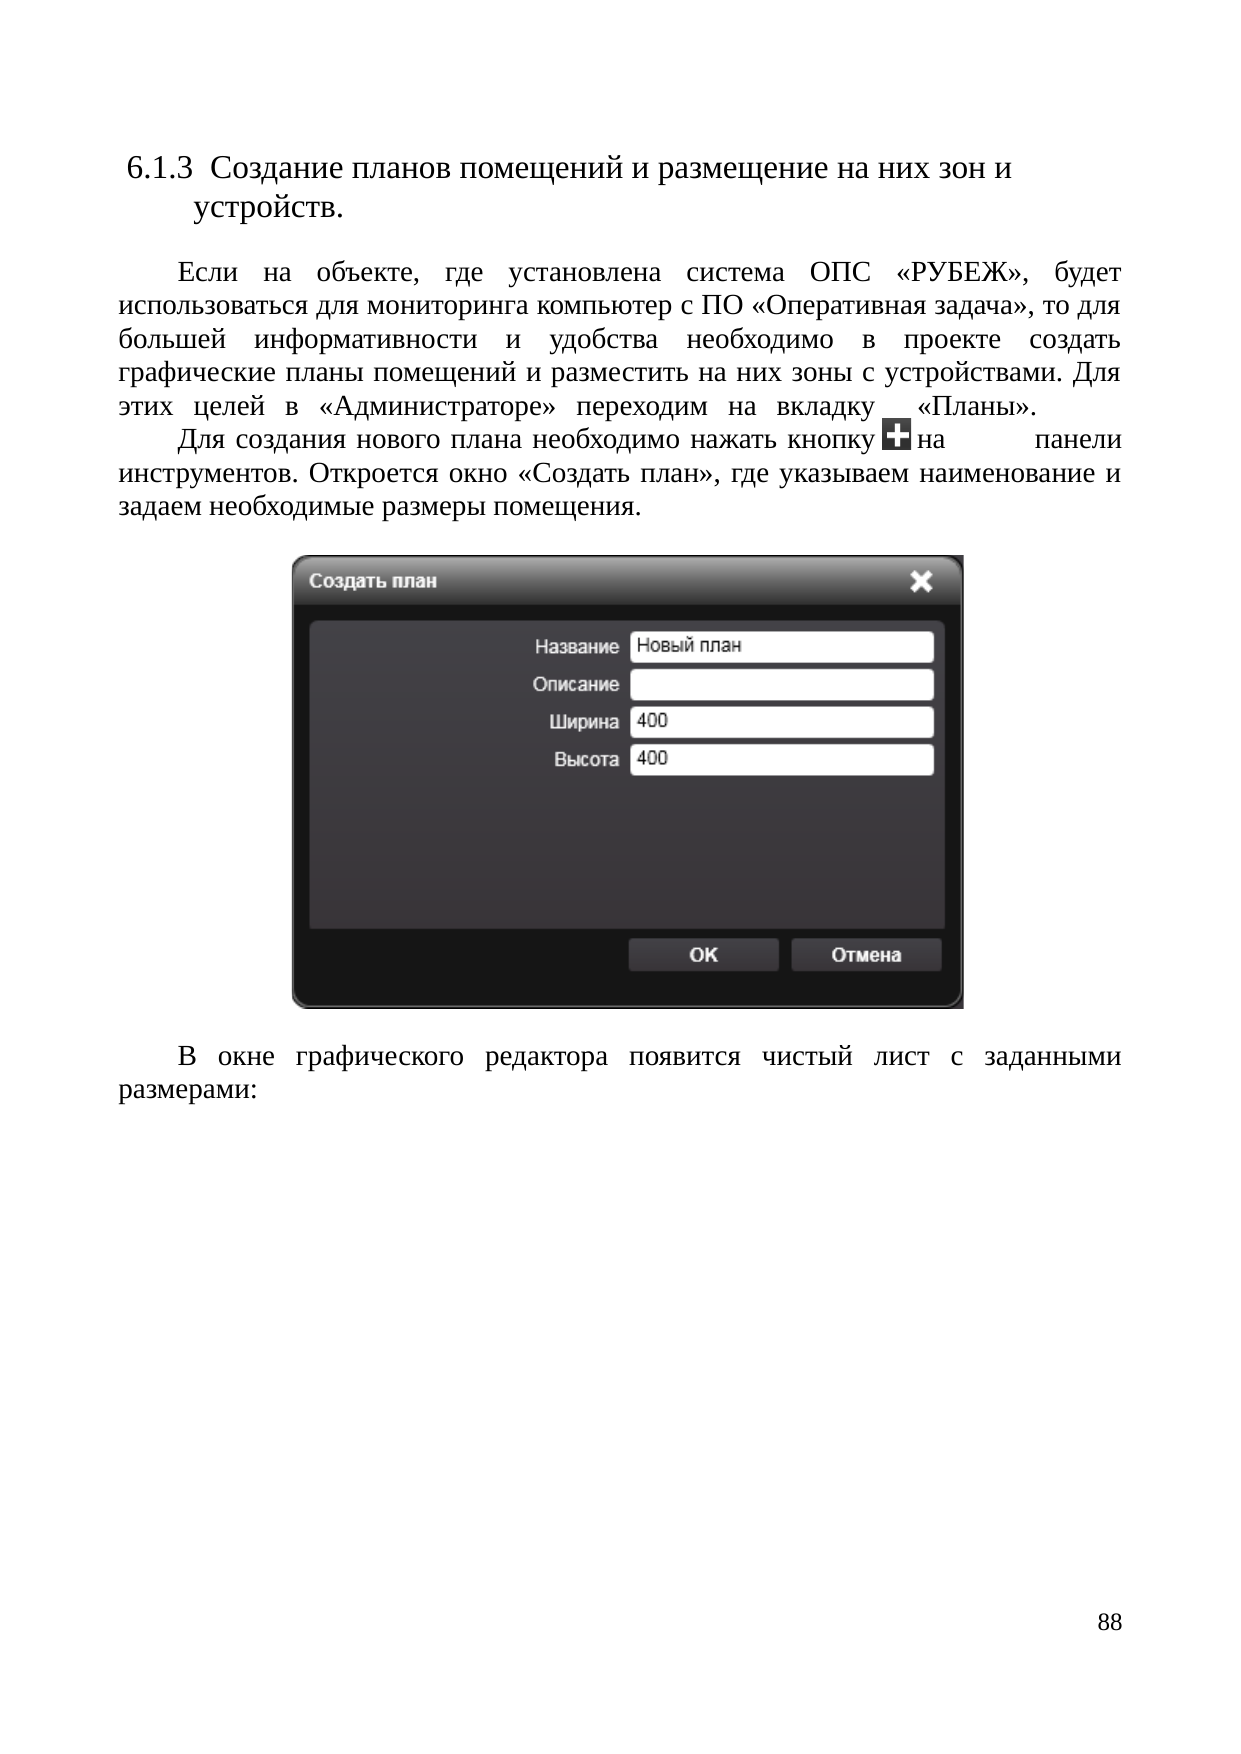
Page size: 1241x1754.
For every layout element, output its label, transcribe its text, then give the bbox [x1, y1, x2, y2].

picture [291, 555, 964, 1009]
subtitle Создание планов помещений и размещение на них зон и устройств. [118, 148, 1122, 224]
picture [882, 418, 912, 450]
text Для создания нового плана необходимо нажать кнопку на панели инструментов. Откроется окно «Создать план», где указываем наименование и задаем необходимые размеры помещения. [118, 421, 1122, 522]
text Если на объекте, где установлена система ОПС «РУБЕЖ», будет использоваться для мониторинга компьютер с ПО «Оперативная задача», то для большей информативности и удобства необходимо в проекте создать графические планы помещений и разместить на них зоны с устройствами. Для этих целей в «Администраторе» переходим на вкладку «Планы». [118, 254, 1122, 421]
text В окне графического редактора появится чистый лист с заданными размерами: [118, 522, 1122, 1105]
